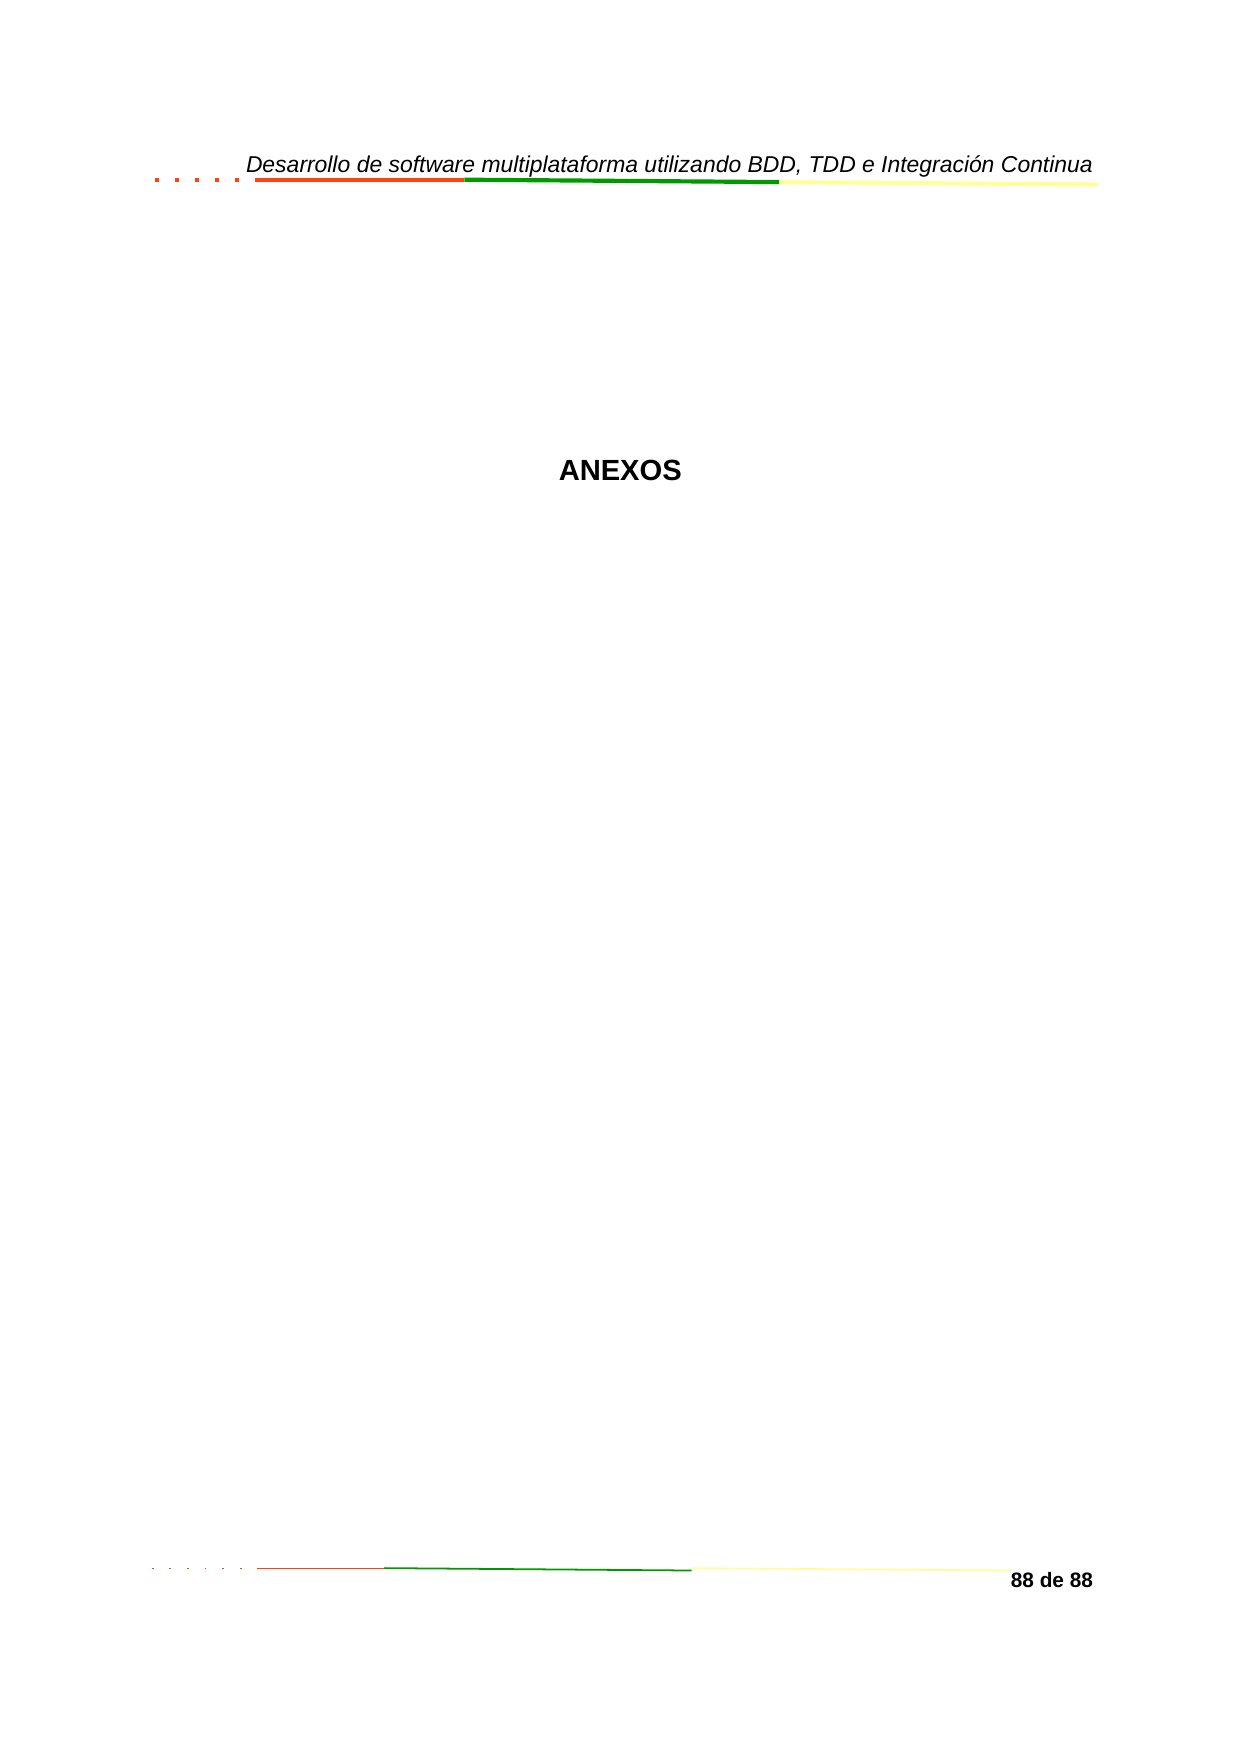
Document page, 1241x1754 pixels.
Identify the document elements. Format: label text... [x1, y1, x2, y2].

subtitle ANEXOS [148, 453, 1093, 487]
